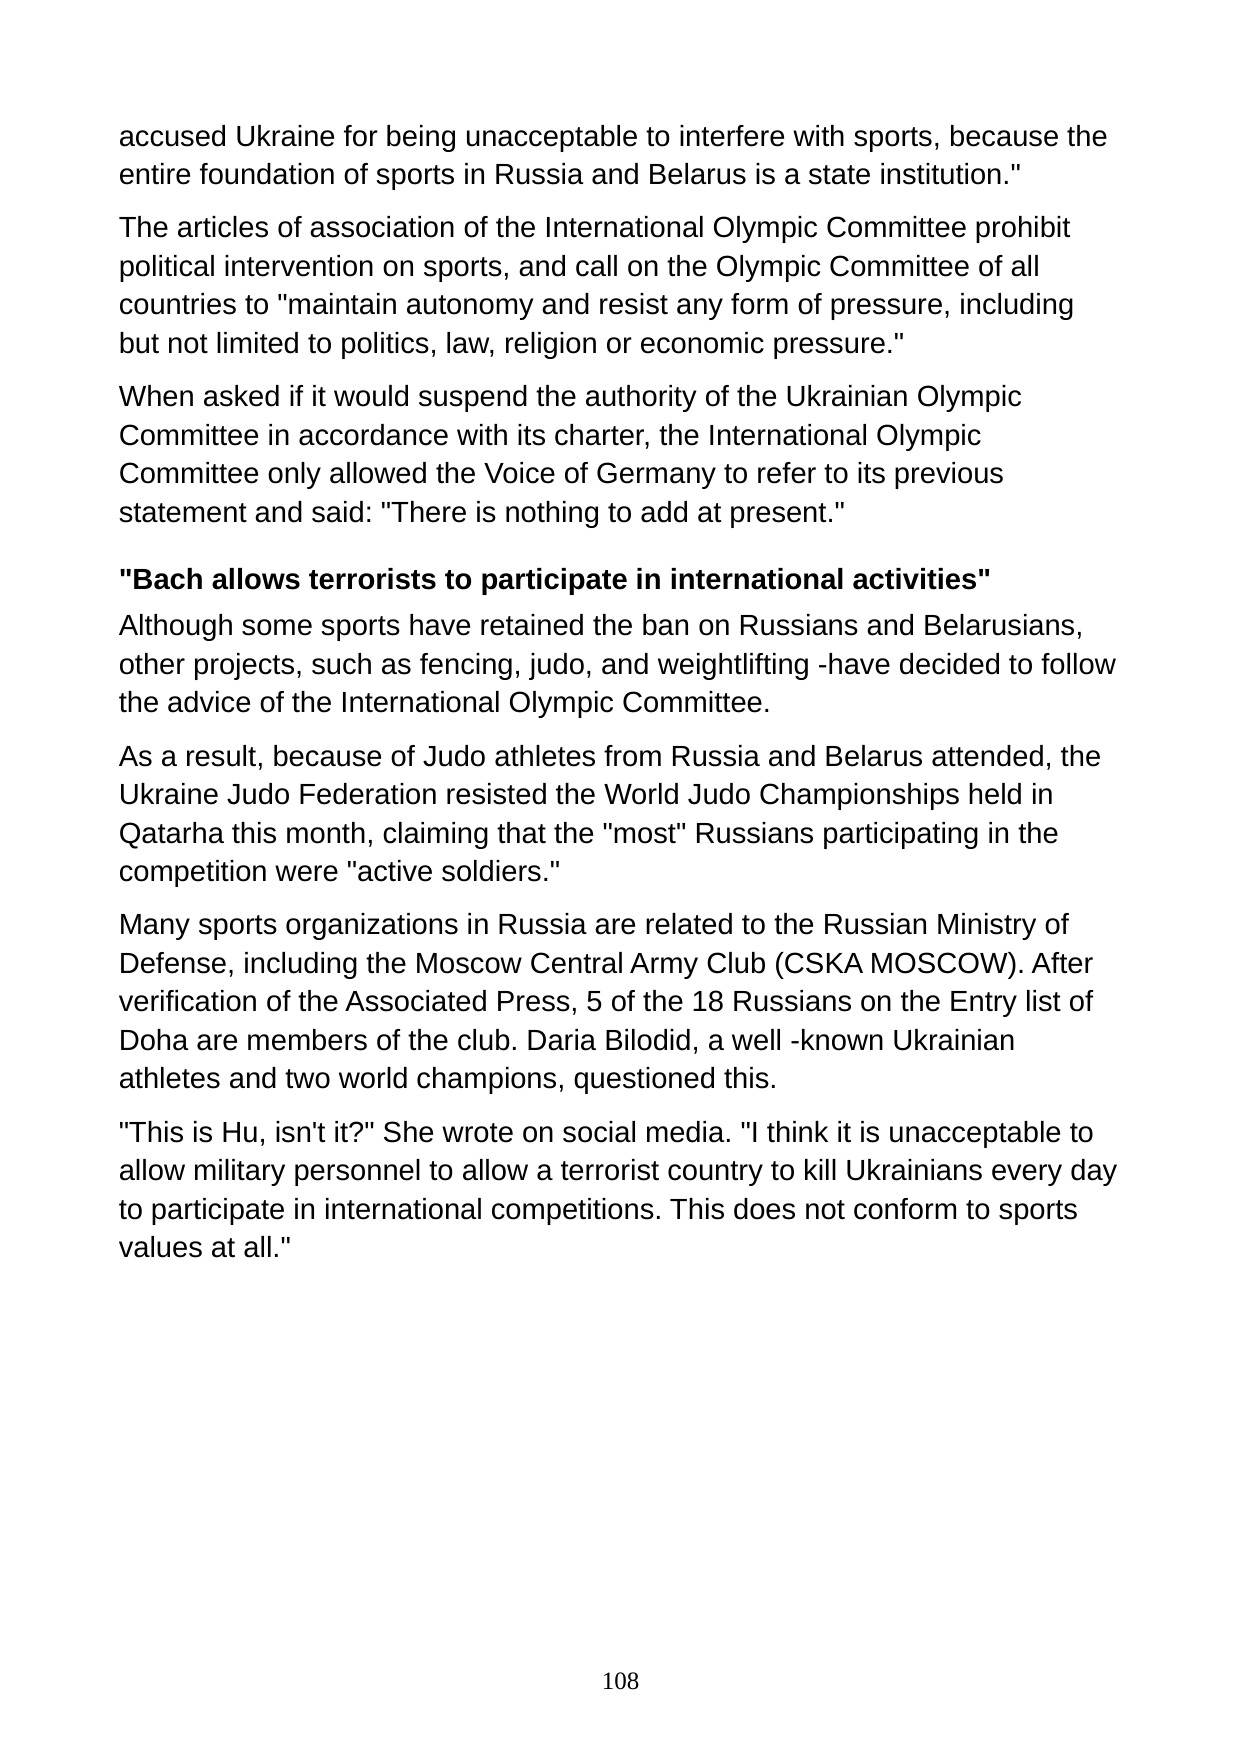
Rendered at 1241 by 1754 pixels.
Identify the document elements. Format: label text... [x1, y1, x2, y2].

subtitle "Bach allows terrorists to participate in international activities" [118, 562, 1122, 596]
text Although some sports have retained the ban on Russians and Belarusians, other projects, such as fencing, judo, and weightlifting -have decided to follow the advice of the International Olympic Committee. [118, 608, 1122, 719]
text When asked if it would suspend the authority of the Ukrainian Olympic Committee in accordance with its charter, the International Olympic Committee only allowed the Voice of Germany to refer to its previous statement and said: "There is nothing to add at present." [118, 379, 1122, 528]
text As a result, because of Judo athletes from Russia and Belarus attended, the Ukraine Judo Federation resisted the World Judo Championships held in Qatarha this month, claiming that the "most" Russians participating in the competition were "active soldiers." [118, 738, 1122, 888]
text Many sports organizations in Russia are related to the Russian Ministry of Defense, including the Moscow Central Army Club (CSKA MOSCOW). After verification of the Associated Press, 5 of the 18 Russians on the Entry list of Doha are members of the club. Daria Bilodid, a well -known Ukrainian athletes and two world champions, questioned this. [118, 907, 1122, 1095]
text accused Ukraine for being unacceptable to interfere with sports, because the entire foundation of sports in Russia and Belarus is a state institution." [118, 118, 1122, 191]
text The articles of association of the International Olympic Committee prohibit political intervention on sports, and call on the Olympic Committee of all countries to "maintain autonomy and resist any form of pressure, including but not limited to politics, law, religion or economic pressure." [118, 210, 1122, 359]
text "This is Hu, isn't it?" She wrote on social media. "I think it is unacceptable to allow military personnel to allow a terrorist country to kill Ukrainians every day to participate in international competitions. This does not conform to sports values at all." [118, 1114, 1122, 1264]
